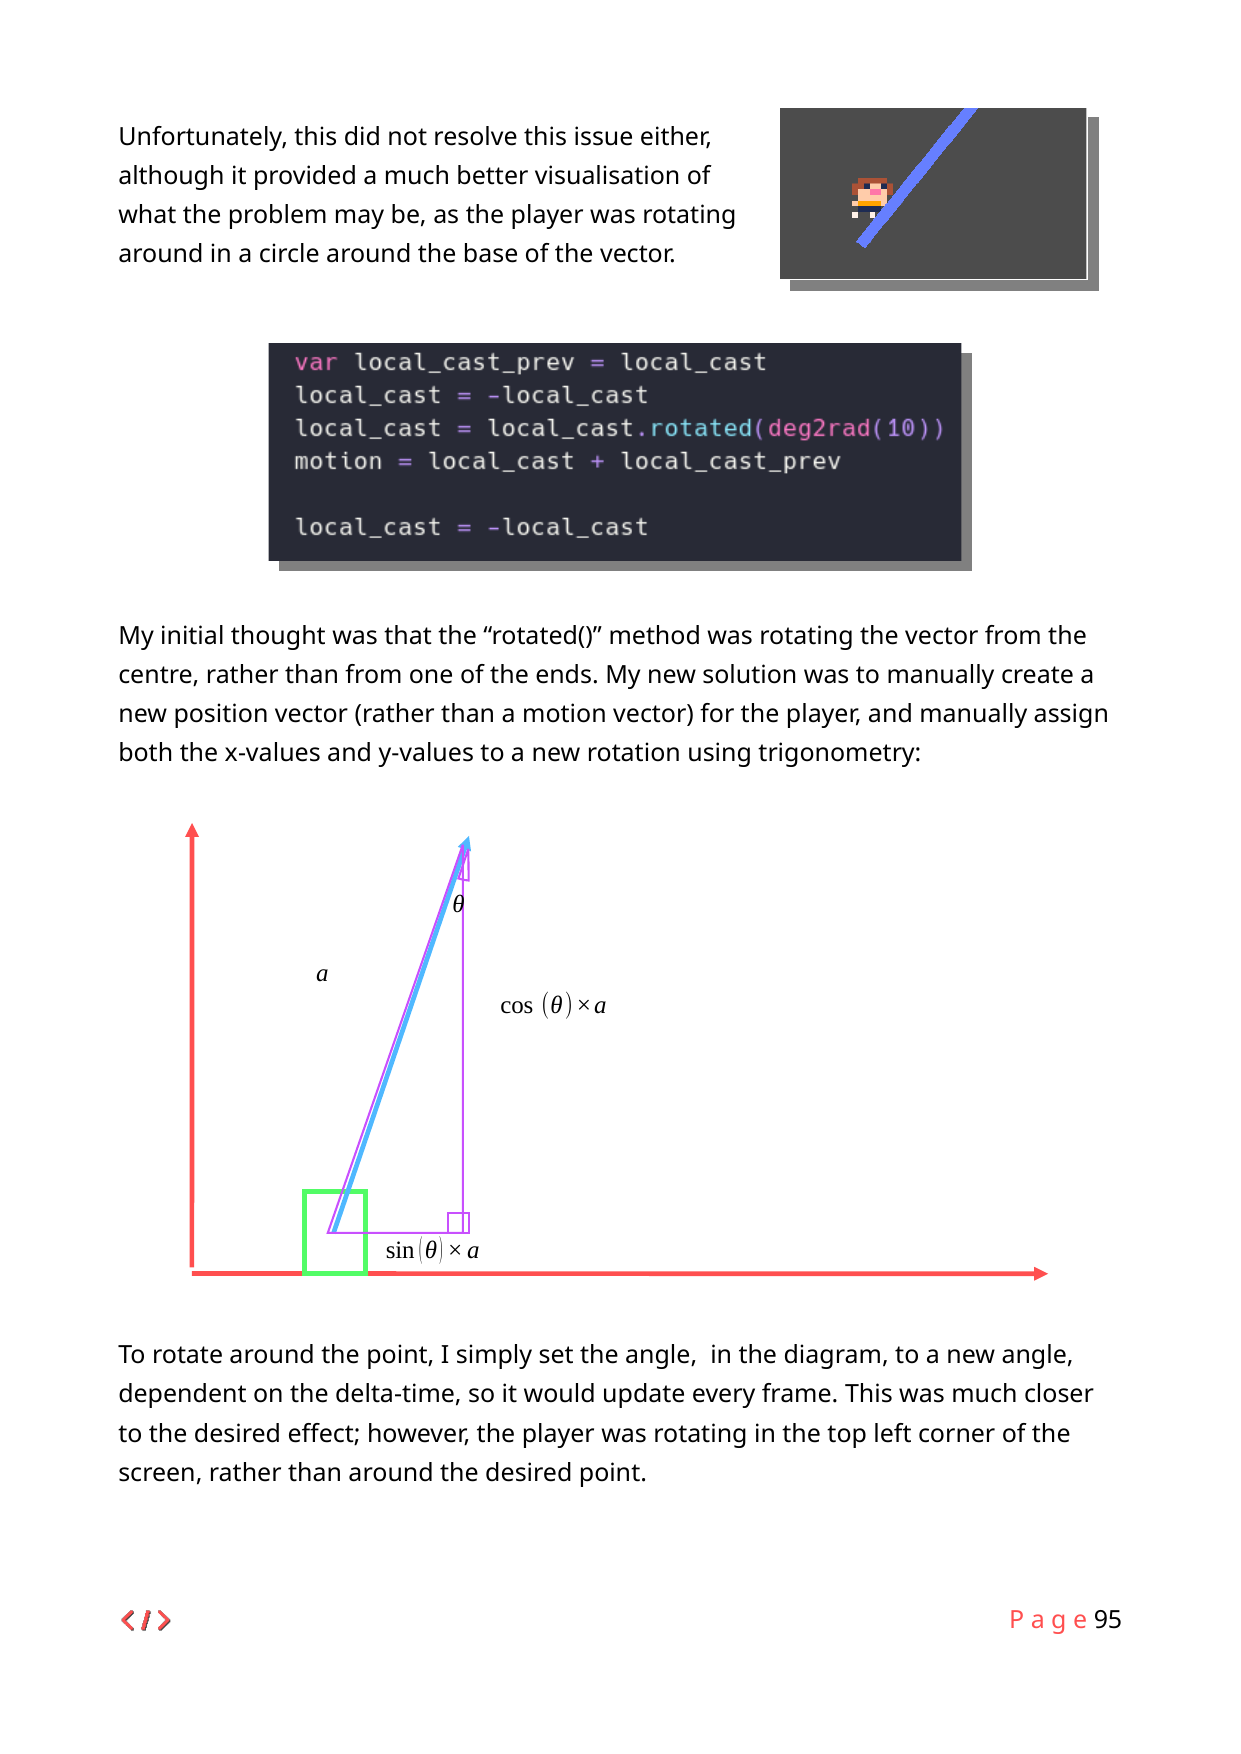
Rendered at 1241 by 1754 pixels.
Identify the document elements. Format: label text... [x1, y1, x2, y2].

text My initial thought was that the “rotated()” method was rotating the vector from the centre, rather than from one of the ends. My new solution was to manually create a new position vector (rather than a motion vector) for the player, and manually assign both the x-values and y-values to a new rotation using trigonometry: [118, 561, 1122, 769]
picture [268, 343, 962, 561]
text Unfortunately, this did not resolve this issue either, although it provided a much better visualisation of what the problem may be, as the player was rotating around in a circle around the base of the vector. [118, 118, 1088, 270]
picture [804, 131, 1089, 281]
picture [116, 1591, 175, 1649]
text To rotate around the point, I simply set the angle, in the diagram, to a new angle, dependent on the delta-time, so it would update every frame. This was much closer to the desired effect; however, the player was rotating in the top left corner of the screen, rather than around the desired point. [118, 788, 1122, 1488]
